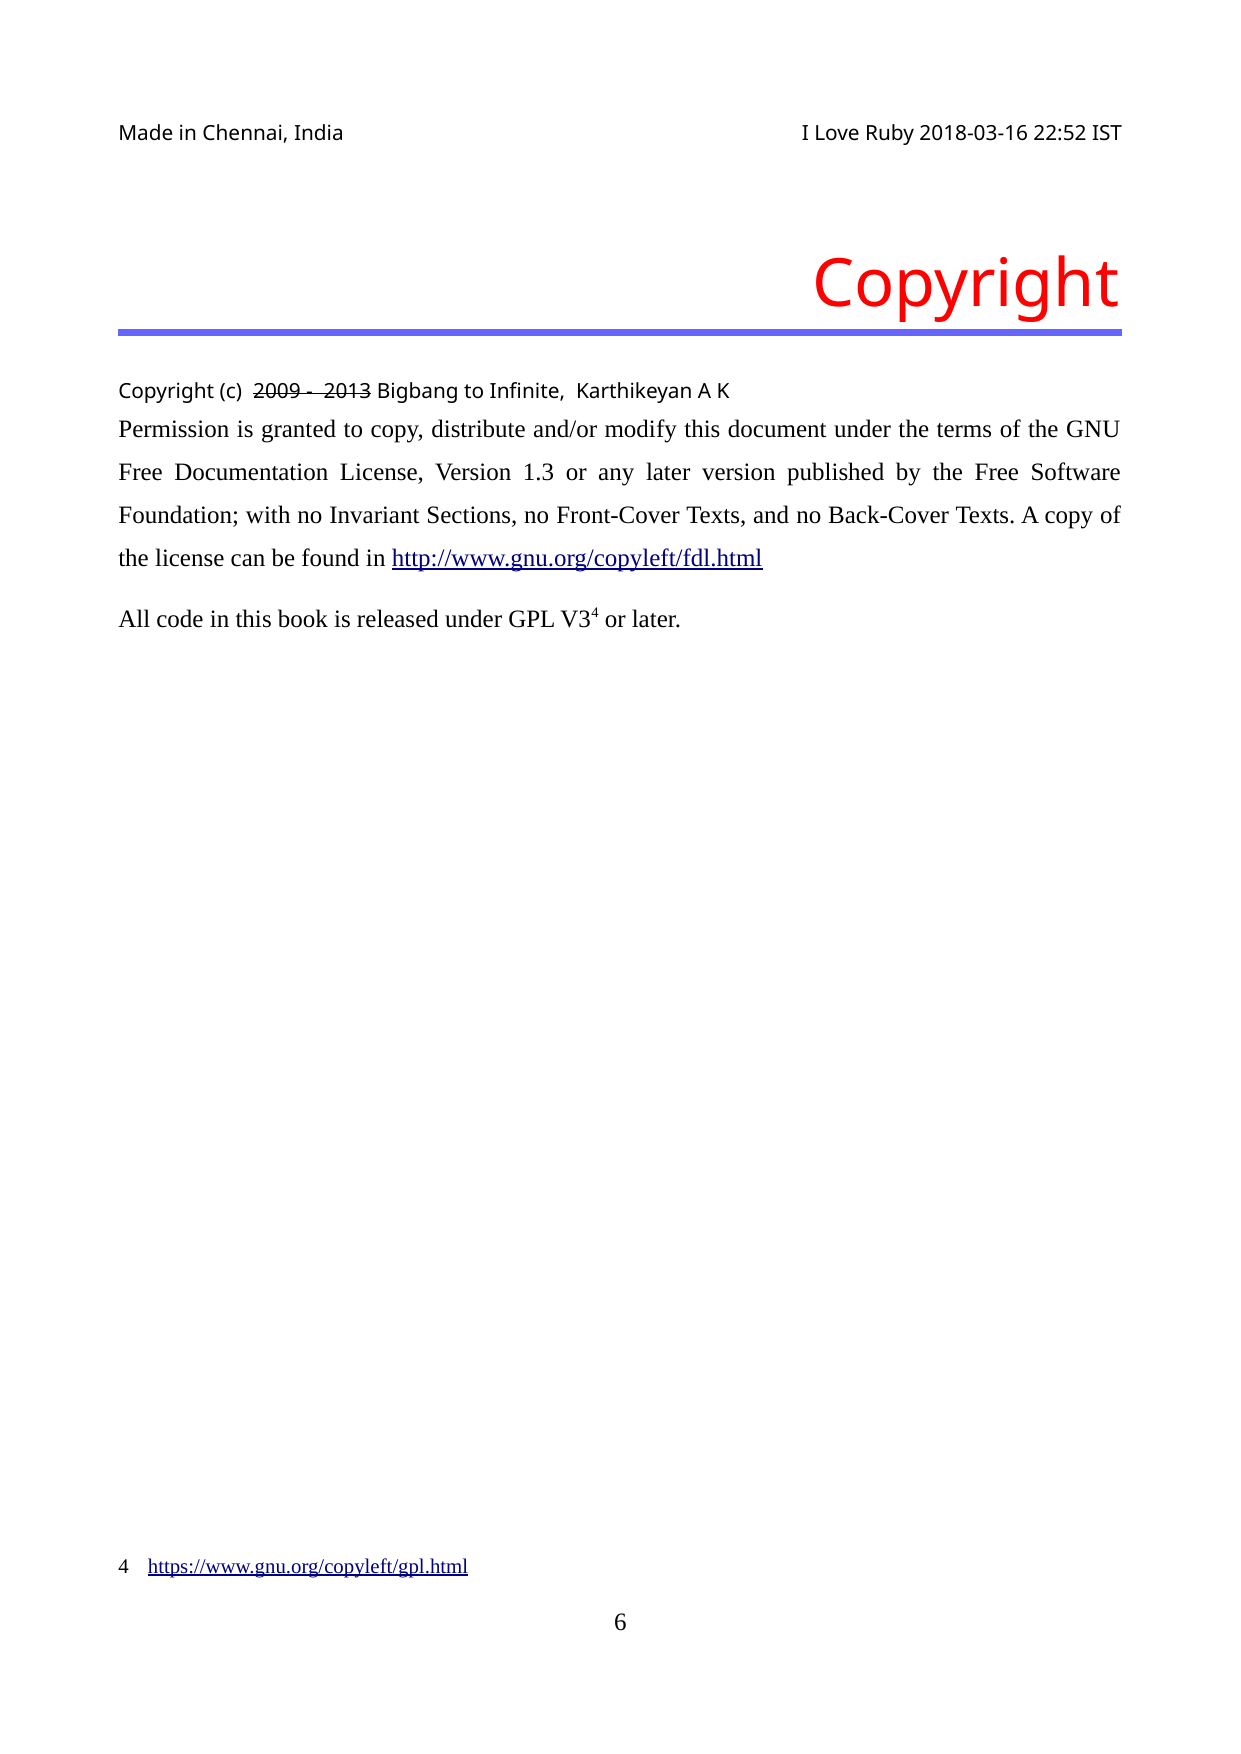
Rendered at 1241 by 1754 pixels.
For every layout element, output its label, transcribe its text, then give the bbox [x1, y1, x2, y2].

text All code in this book is released under GPL V3 or later. [118, 604, 1122, 633]
text Permission is granted to copy, distribute and/or modify this document under the terms of the GNU Free Documentation License, Version 1.3 or any later version published by the Free Software Foundation; with no Invariant Sections, no Front-Cover Texts, and no Back-Cover Texts. A copy of the license can be found in http://www.gnu.org/copyleft/fdl.html [118, 414, 1122, 572]
text https://www.gnu.org/copyleft/gpl.html [118, 1553, 1122, 1578]
text Copyright (c) 2009 - 2013 Bigbang to Infinite, Karthikeyan A K [118, 377, 1122, 405]
subtitle Copyright [118, 233, 1122, 329]
